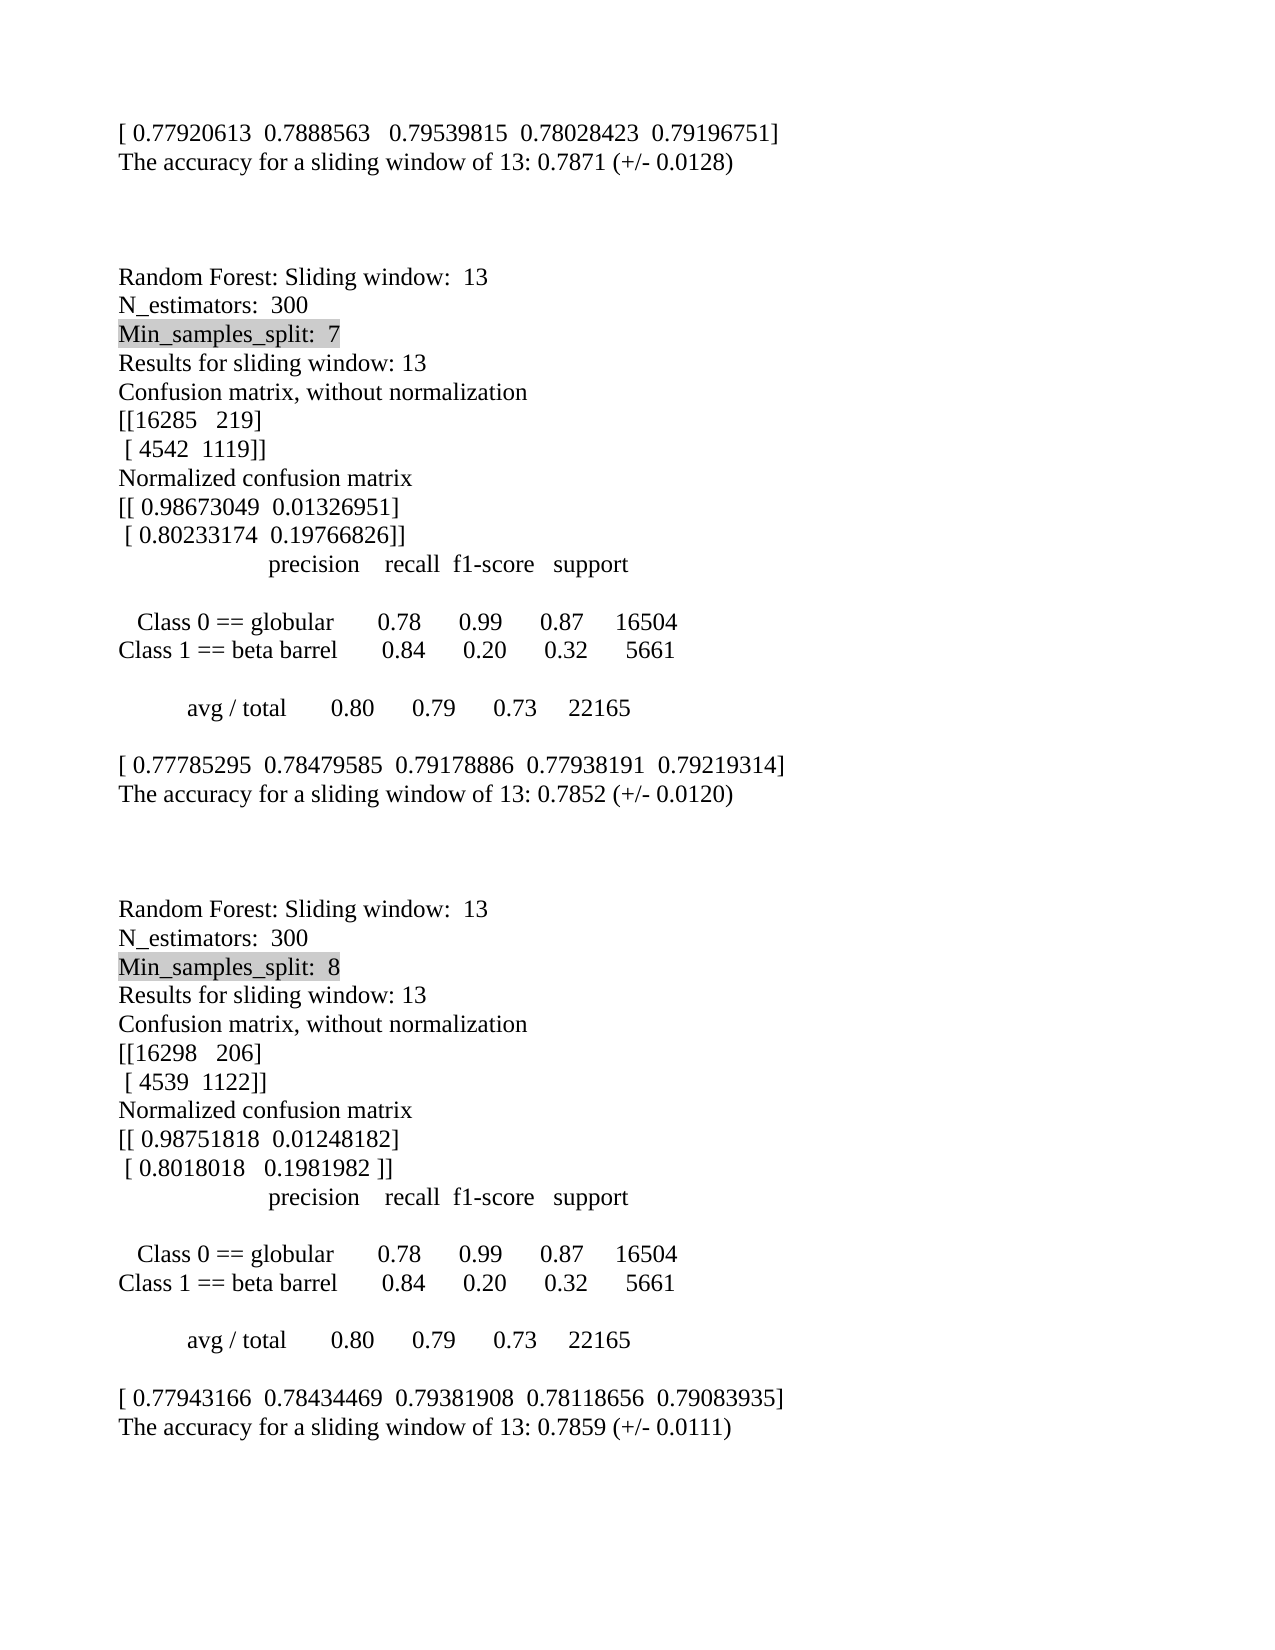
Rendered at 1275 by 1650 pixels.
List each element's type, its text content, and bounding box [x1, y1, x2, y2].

text Normalized confusion matrix [118, 463, 1157, 492]
text Class 1 == beta barrel 0.84 0.20 0.32 5661 [118, 636, 1157, 664]
text The accuracy for a sliding window of 13: 0.7852 (+/- 0.0120) [118, 779, 1157, 808]
text avg / total 0.80 0.79 0.73 22165 [118, 1326, 1157, 1354]
text The accuracy for a sliding window of 13: 0.7859 (+/- 0.0111) [118, 1412, 1157, 1441]
text Class 1 == beta barrel 0.84 0.20 0.32 5661 [118, 1268, 1157, 1297]
text Confusion matrix, without normalization [118, 1009, 1157, 1038]
text Min_samples_split: 7 [118, 319, 1157, 348]
text [[ 0.98673049 0.01326951] [118, 492, 1157, 521]
text [ 4542 1119]] [118, 434, 1157, 463]
text [[16285 219] [118, 406, 1157, 434]
text N_estimators: 300 [118, 923, 1157, 952]
text Class 0 == globular 0.78 0.99 0.87 16504 [118, 607, 1157, 636]
text Normalized confusion matrix [118, 1096, 1157, 1124]
text [ 0.77920613 0.7888563 0.79539815 0.78028423 0.79196751] [118, 118, 1157, 147]
text [ 0.77943166 0.78434469 0.79381908 0.78118656 0.79083935] [118, 1383, 1157, 1412]
text Random Forest: Sliding window: 13 [118, 262, 1157, 291]
text avg / total 0.80 0.79 0.73 22165 [118, 693, 1157, 722]
text [ 0.77785295 0.78479585 0.79178886 0.77938191 0.79219314] [118, 751, 1157, 779]
text Min_samples_split: 8 [118, 952, 1157, 981]
text [[16298 206] [118, 1038, 1157, 1067]
text precision recall f1-score support [118, 1182, 1157, 1211]
text Confusion matrix, without normalization [118, 377, 1157, 406]
text [ 0.80233174 0.19766826]] [118, 521, 1157, 549]
text Results for sliding window: 13 [118, 981, 1157, 1009]
text precision recall f1-score support [118, 549, 1157, 578]
text [ 4539 1122]] [118, 1067, 1157, 1096]
text Class 0 == globular 0.78 0.99 0.87 16504 [118, 1239, 1157, 1268]
text [ 0.8018018 0.1981982 ]] [118, 1153, 1157, 1182]
text [[ 0.98751818 0.01248182] [118, 1124, 1157, 1153]
text Random Forest: Sliding window: 13 [118, 894, 1157, 923]
text N_estimators: 300 [118, 291, 1157, 319]
text Results for sliding window: 13 [118, 348, 1157, 377]
text The accuracy for a sliding window of 13: 0.7871 (+/- 0.0128) [118, 147, 1157, 176]
